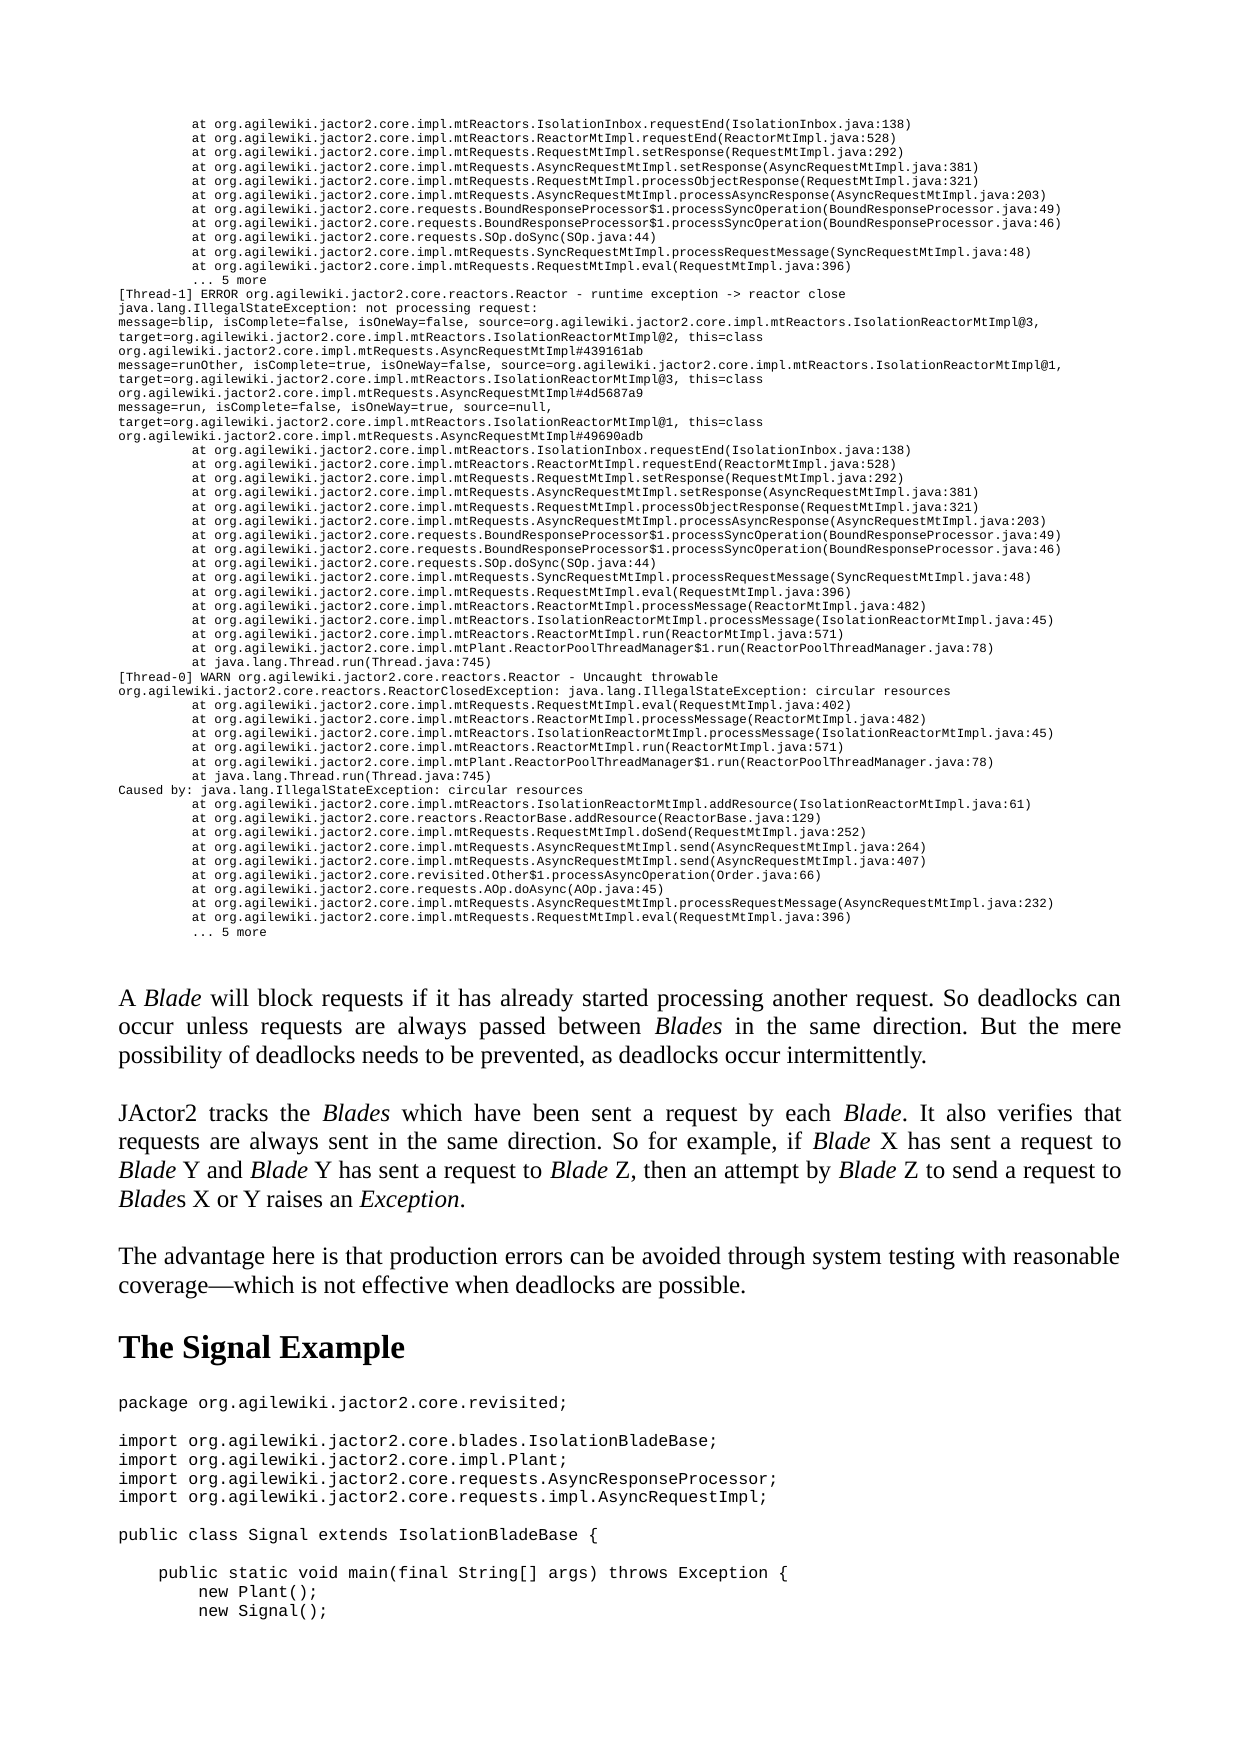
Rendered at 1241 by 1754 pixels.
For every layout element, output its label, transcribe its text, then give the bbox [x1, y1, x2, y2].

text at org.agilewiki.jactor2.core.impl.mtReactors.ReactorMtImpl.processMessage(ReactorMtImpl.java:482) [118, 713, 1122, 727]
text at org.agilewiki.jactor2.core.impl.mtReactors.IsolationInbox.requestEnd(IsolationInbox.java:138) [118, 118, 1122, 132]
text at org.agilewiki.jactor2.core.impl.mtRequests.RequestMtImpl.doSend(RequestMtImpl.java:252) [118, 826, 1122, 841]
text at org.agilewiki.jactor2.core.impl.mtRequests.AsyncRequestMtImpl.setResponse(AsyncRequestMtImpl.java:381) [118, 161, 1122, 175]
text at org.agilewiki.jactor2.core.impl.mtPlant.ReactorPoolThreadManager$1.run(ReactorPoolThreadManager.java:78) [118, 642, 1122, 656]
text import org.agilewiki.jactor2.core.requests.AsyncResponseProcessor; [118, 1470, 1122, 1489]
text at org.agilewiki.jactor2.core.reactors.ReactorBase.addResource(ReactorBase.java:129) [118, 812, 1122, 826]
text at org.agilewiki.jactor2.core.impl.mtRequests.RequestMtImpl.processObjectResponse(RequestMtImpl.java:321) [118, 175, 1122, 189]
text at org.agilewiki.jactor2.core.impl.mtRequests.RequestMtImpl.eval(RequestMtImpl.java:396) [118, 586, 1122, 600]
text at org.agilewiki.jactor2.core.impl.mtRequests.AsyncRequestMtImpl.send(AsyncRequestMtImpl.java:407) [118, 855, 1122, 869]
text Caused by: java.lang.IllegalStateException: circular resources [118, 784, 1122, 798]
text at org.agilewiki.jactor2.core.impl.mtPlant.ReactorPoolThreadManager$1.run(ReactorPoolThreadManager.java:78) [118, 756, 1122, 770]
text at org.agilewiki.jactor2.core.impl.mtReactors.ReactorMtImpl.requestEnd(ReactorMtImpl.java:528) [118, 132, 1122, 146]
text at org.agilewiki.jactor2.core.impl.mtRequests.RequestMtImpl.eval(RequestMtImpl.java:402) [118, 699, 1122, 713]
text at org.agilewiki.jactor2.core.impl.mtReactors.IsolationInbox.requestEnd(IsolationInbox.java:138) [118, 444, 1122, 458]
text org.agilewiki.jactor2.core.reactors.ReactorClosedException: java.lang.IllegalStateException: circular resources [118, 685, 1122, 699]
text message=run, isComplete=false, isOneWay=true, source=null, target=org.agilewiki.jactor2.core.impl.mtReactors.IsolationReactorMtImpl@1, this=class org.agilewiki.jactor2.core.impl.mtRequests.AsyncRequestMtImpl#49690adb [118, 401, 1122, 444]
text at org.agilewiki.jactor2.core.impl.mtRequests.AsyncRequestMtImpl.processAsyncResponse(AsyncRequestMtImpl.java:203) [118, 189, 1122, 203]
text at org.agilewiki.jactor2.core.requests.SOp.doSync(SOp.java:44) [118, 557, 1122, 571]
text The advantage here is that production errors can be avoided through system testing with reasonable coverage—which is not effective when deadlocks are possible. [118, 1241, 1122, 1299]
text at java.lang.Thread.run(Thread.java:745) [118, 656, 1122, 671]
text at org.agilewiki.jactor2.core.impl.mtReactors.IsolationReactorMtImpl.processMessage(IsolationReactorMtImpl.java:45) [118, 614, 1122, 628]
text ... 5 more [118, 274, 1122, 288]
text at org.agilewiki.jactor2.core.requests.BoundResponseProcessor$1.processSyncOperation(BoundResponseProcessor.java:46) [118, 543, 1122, 557]
text [Thread-1] ERROR org.agilewiki.jactor2.core.reactors.Reactor - runtime exception -> reactor close [118, 288, 1122, 302]
text at org.agilewiki.jactor2.core.impl.mtRequests.AsyncRequestMtImpl.processAsyncResponse(AsyncRequestMtImpl.java:203) [118, 515, 1122, 529]
text at org.agilewiki.jactor2.core.revisited.Other$1.processAsyncOperation(Order.java:66) [118, 869, 1122, 883]
text public class Signal extends IsolationBladeBase { [118, 1527, 1122, 1546]
text new Plant(); [118, 1583, 1122, 1602]
text at org.agilewiki.jactor2.core.impl.mtRequests.RequestMtImpl.setResponse(RequestMtImpl.java:292) [118, 146, 1122, 161]
text at org.agilewiki.jactor2.core.requests.BoundResponseProcessor$1.processSyncOperation(BoundResponseProcessor.java:49) [118, 203, 1122, 217]
text import org.agilewiki.jactor2.core.blades.IsolationBladeBase; [118, 1432, 1122, 1451]
text at org.agilewiki.jactor2.core.requests.AOp.doAsync(AOp.java:45) [118, 883, 1122, 897]
text at org.agilewiki.jactor2.core.impl.mtRequests.AsyncRequestMtImpl.processRequestMessage(AsyncRequestMtImpl.java:232) [118, 897, 1122, 911]
text at org.agilewiki.jactor2.core.impl.mtRequests.RequestMtImpl.eval(RequestMtImpl.java:396) [118, 911, 1122, 926]
text message=blip, isComplete=false, isOneWay=false, source=org.agilewiki.jactor2.core.impl.mtReactors.IsolationReactorMtImpl@3, target=org.agilewiki.jactor2.core.impl.mtReactors.IsolationReactorMtImpl@2, this=class org.agilewiki.jactor2.core.impl.mtRequests.AsyncRequestMtImpl#439161ab [118, 316, 1122, 359]
text The Signal Example [118, 1328, 1122, 1366]
text at org.agilewiki.jactor2.core.impl.mtRequests.RequestMtImpl.eval(RequestMtImpl.java:396) [118, 260, 1122, 274]
text at org.agilewiki.jactor2.core.impl.mtReactors.ReactorMtImpl.run(ReactorMtImpl.java:571) [118, 628, 1122, 642]
text public static void main(final String[] args) throws Exception { [118, 1564, 1122, 1583]
text at org.agilewiki.jactor2.core.impl.mtReactors.ReactorMtImpl.requestEnd(ReactorMtImpl.java:528) [118, 458, 1122, 472]
text at org.agilewiki.jactor2.core.requests.SOp.doSync(SOp.java:44) [118, 231, 1122, 246]
text at org.agilewiki.jactor2.core.impl.mtReactors.ReactorMtImpl.run(ReactorMtImpl.java:571) [118, 741, 1122, 756]
text package org.agilewiki.jactor2.core.revisited; [118, 1395, 1122, 1414]
text message=runOther, isComplete=true, isOneWay=false, source=org.agilewiki.jactor2.core.impl.mtReactors.IsolationReactorMtImpl@1, target=org.agilewiki.jactor2.core.impl.mtReactors.IsolationReactorMtImpl@3, this=class org.agilewiki.jactor2.core.impl.mtRequests.AsyncRequestMtImpl#4d5687a9 [118, 359, 1122, 401]
text at org.agilewiki.jactor2.core.impl.mtRequests.AsyncRequestMtImpl.setResponse(AsyncRequestMtImpl.java:381) [118, 486, 1122, 501]
text at java.lang.Thread.run(Thread.java:745) [118, 770, 1122, 784]
text import org.agilewiki.jactor2.core.requests.impl.AsyncRequestImpl; [118, 1489, 1122, 1508]
text at org.agilewiki.jactor2.core.impl.mtReactors.IsolationReactorMtImpl.addResource(IsolationReactorMtImpl.java:61) [118, 798, 1122, 812]
text at org.agilewiki.jactor2.core.impl.mtRequests.RequestMtImpl.processObjectResponse(RequestMtImpl.java:321) [118, 501, 1122, 515]
text at org.agilewiki.jactor2.core.requests.BoundResponseProcessor$1.processSyncOperation(BoundResponseProcessor.java:49) [118, 529, 1122, 543]
text at org.agilewiki.jactor2.core.impl.mtReactors.ReactorMtImpl.processMessage(ReactorMtImpl.java:482) [118, 600, 1122, 614]
text import org.agilewiki.jactor2.core.impl.Plant; [118, 1451, 1122, 1470]
text at org.agilewiki.jactor2.core.impl.mtRequests.RequestMtImpl.setResponse(RequestMtImpl.java:292) [118, 472, 1122, 486]
text at org.agilewiki.jactor2.core.impl.mtReactors.IsolationReactorMtImpl.processMessage(IsolationReactorMtImpl.java:45) [118, 727, 1122, 741]
text at org.agilewiki.jactor2.core.requests.BoundResponseProcessor$1.processSyncOperation(BoundResponseProcessor.java:46) [118, 217, 1122, 231]
text JActor2 tracks the Blades which have been sent a request by each Blade. It also verifies that requests are always sent in the same direction. So for example, if Blade X has sent a request to Blade Y and Blade Y has sent a request to Blade Z, then an attempt by Blade Z to send a request to Blades X or Y raises an Exception. [118, 1098, 1122, 1213]
text java.lang.IllegalStateException: not processing request: [118, 302, 1122, 316]
text A Blade will block requests if it has already started processing another request. So deadlocks can occur unless requests are always passed between Blades in the same direction. But the mere possibility of deadlocks needs to be prevented, as deadlocks occur intermittently. [118, 983, 1122, 1069]
text at org.agilewiki.jactor2.core.impl.mtRequests.SyncRequestMtImpl.processRequestMessage(SyncRequestMtImpl.java:48) [118, 571, 1122, 586]
text new Signal(); [118, 1602, 1122, 1621]
text at org.agilewiki.jactor2.core.impl.mtRequests.AsyncRequestMtImpl.send(AsyncRequestMtImpl.java:264) [118, 841, 1122, 855]
text at org.agilewiki.jactor2.core.impl.mtRequests.SyncRequestMtImpl.processRequestMessage(SyncRequestMtImpl.java:48) [118, 246, 1122, 260]
text [Thread-0] WARN org.agilewiki.jactor2.core.reactors.Reactor - Uncaught throwable [118, 671, 1122, 685]
text ... 5 more [118, 926, 1122, 940]
